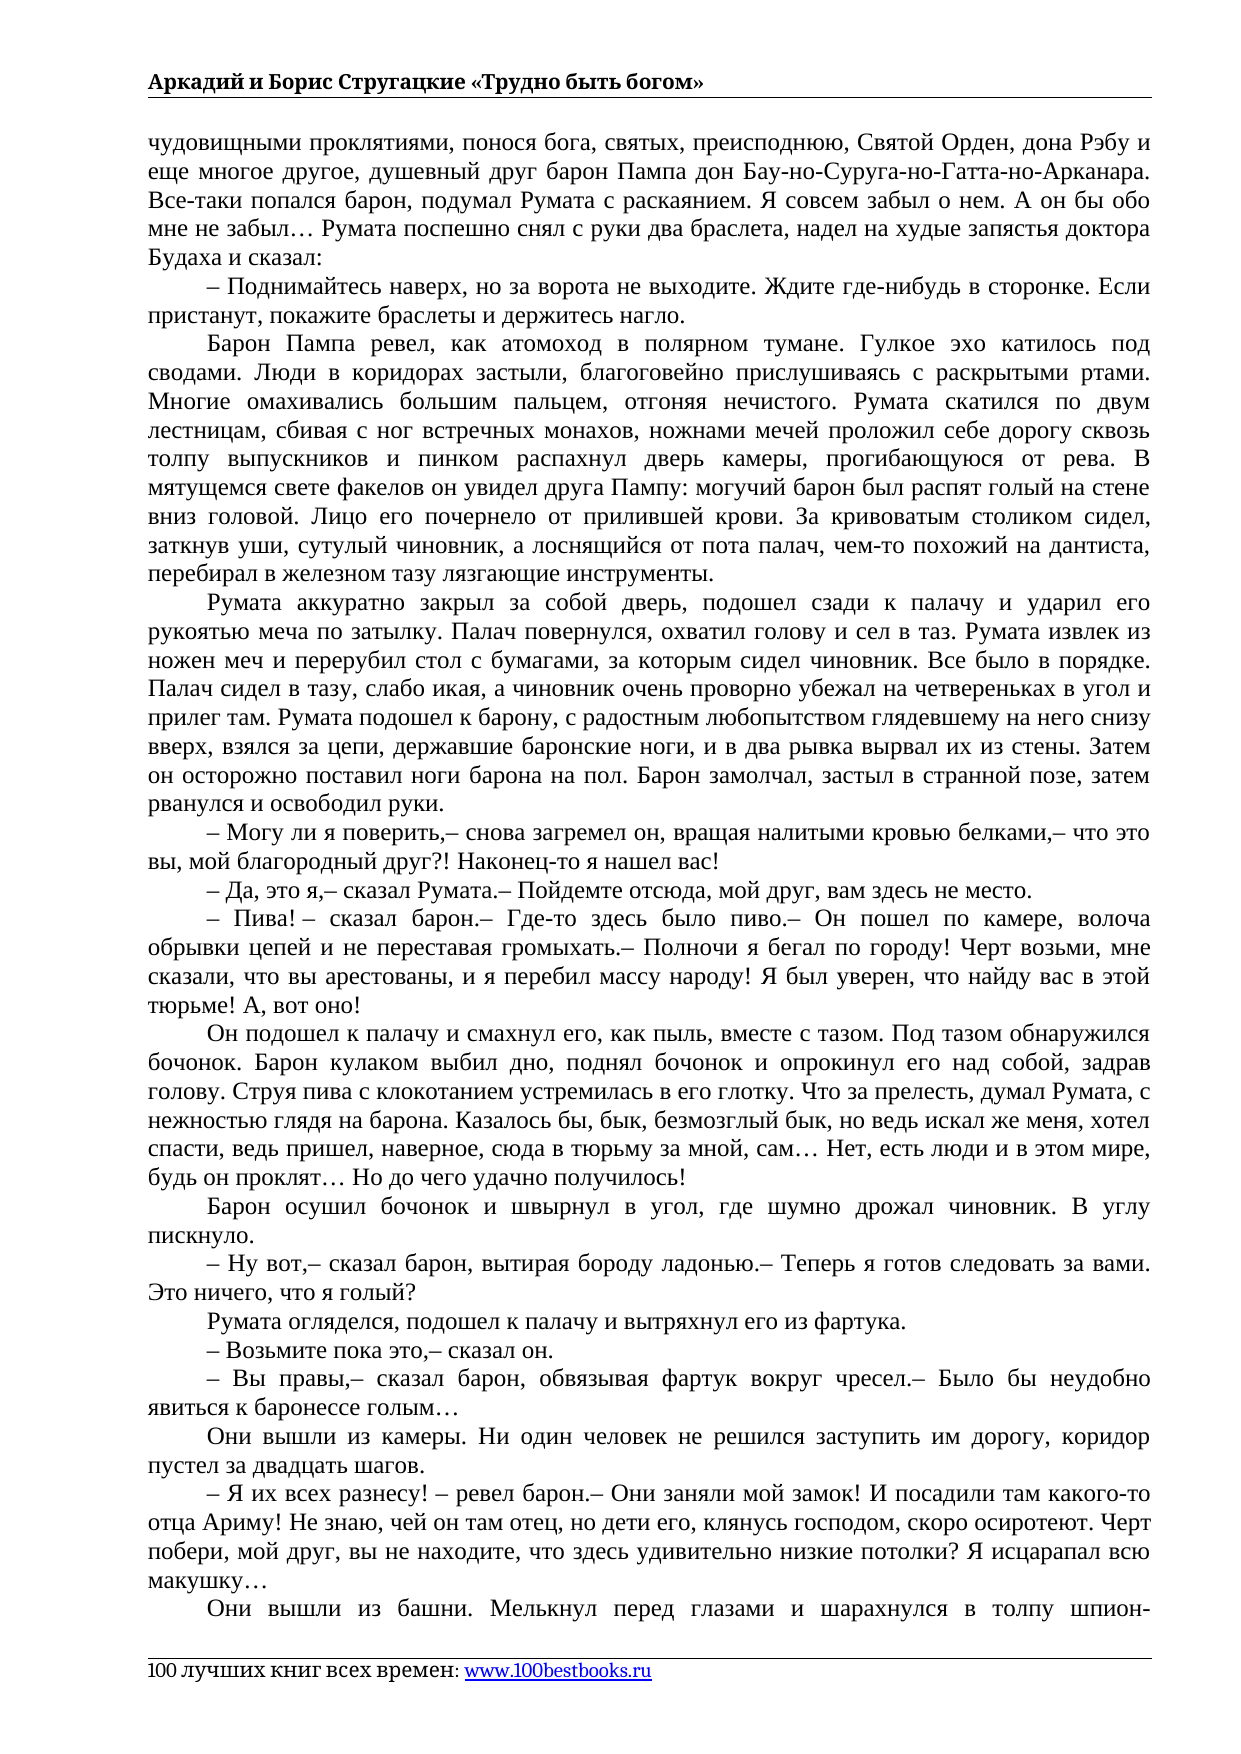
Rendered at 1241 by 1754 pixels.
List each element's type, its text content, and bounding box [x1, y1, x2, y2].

text – Ну вот,– сказал барон, вытирая бороду ладонью.– Теперь я готов следовать за вами. Это ничего, что я голый? [148, 1248, 1152, 1306]
text – Поднимайтесь наверх, но за ворота не выходите. Ждите где-нибудь в сторонке. Если пристанут, покажите браслеты и держитесь нагло. [148, 271, 1152, 328]
text чудовищными проклятиями, понося бога, святых, преисподнюю, Святой Орден, дона Рэбу и еще многое другое, душевный друг барон Пампа дон Бау-но-Суруга-но-Гатта-но-Арканара. Все-таки попался барон, подумал Румата с раскаянием. Я совсем забыл о нем. А он бы обо мне не забыл… Румата поспешно снял с руки два браслета, надел на худые запястья доктора Будаха и сказал: [148, 127, 1152, 271]
text – Да, это я,– сказал Румата.– Пойдемте отсюда, мой друг, вам здесь не место. [148, 875, 1152, 903]
text – Возьмите пока это,– сказал он. [148, 1335, 1152, 1363]
text Они вышли из камеры. Ни один человек не решился заступить им дорогу, коридор пустел за двадцать шагов. [148, 1421, 1152, 1478]
text Румата аккуратно закрыл за собой дверь, подошел сзади к палачу и ударил его рукоятью меча по затылку. Палач повернулся, охватил голову и сел в таз. Румата извлек из ножен меч и перерубил стол с бумагами, за которым сидел чиновник. Все было в порядке. Палач сидел в тазу, слабо икая, а чиновник очень проворно убежал на четвереньках в угол и прилег там. Румата подошел к барону, с радостным любопытством глядевшему на него снизу вверх, взялся за цепи, державшие баронские ноги, и в два рывка вырвал их из стены. Затем он осторожно поставил ноги барона на пол. Барон замолчал, застыл в странной позе, затем рванулся и освободил руки. [148, 587, 1152, 817]
text Он подошел к палачу и смахнул его, как пыль, вместе с тазом. Под тазом обнаружился бочонок. Барон кулаком выбил дно, поднял бочонок и опрокинул его над собой, задрав голову. Струя пива с клокотанием устремилась в его глотку. Что за прелесть, думал Румата, с нежностью глядя на барона. Казалось бы, бык, безмозглый бык, но ведь искал же меня, хотел спасти, ведь пришел, наверное, сюда в тюрьму за мной, сам… Нет, есть люди и в этом мире, будь он проклят… Но до чего удачно получилось! [148, 1018, 1152, 1191]
text – Могу ли я поверить,– снова загремел он, вращая налитыми кровью белками,– что это вы, мой благородный друг?! Наконец-то я нашел вас! [148, 817, 1152, 875]
text – Пива! – сказал барон.– Где-то здесь было пиво.– Он пошел по камере, волоча обрывки цепей и не переставая громыхать.– Полночи я бегал по городу! Черт возьми, мне сказали, что вы арестованы, и я перебил массу народу! Я был уверен, что найду вас в этой тюрьме! А, вот оно! [148, 903, 1152, 1018]
text Они вышли из башни. Мелькнул перед глазами и шарахнулся в толпу шпион- [148, 1593, 1152, 1622]
text – Вы правы,– сказал барон, обвязывая фартук вокруг чресел.– Было бы неудобно явиться к баронессе голым… [148, 1363, 1152, 1421]
text Барон осушил бочонок и швырнул в угол, где шумно дрожал чиновник. В углу пискнуло. [148, 1191, 1152, 1248]
text – Я их всех разнесу! – ревел барон.– Они заняли мой замок! И посадили там какого-то отца Ариму! Не знаю, чей он там отец, но дети его, клянусь господом, скоро осиротеют. Черт побери, мой друг, вы не находите, что здесь удивительно низкие потолки? Я исцарапал всю макушку… [148, 1478, 1152, 1593]
text Румата огляделся, подошел к палачу и вытряхнул его из фартука. [148, 1306, 1152, 1335]
text Барон Пампа ревел, как атомоход в полярном тумане. Гулкое эхо катилось под сводами. Люди в коридорах застыли, благоговейно прислушиваясь с раскрытыми ртами. Многие омахивались большим пальцем, отгоняя нечистого. Румата скатился по двум лестницам, сбивая с ног встречных монахов, ножнами мечей проложил себе дорогу сквозь толпу выпускников и пинком распахнул дверь камеры, прогибающуюся от рева. В мятущемся свете факелов он увидел друга Пампу: могучий барон был распят голый на стене вниз головой. Лицо его почернело от прилившей крови. За кривоватым столиком сидел, заткнув уши, сутулый чиновник, а лоснящийся от пота палач, чем-то похожий на дантиста, перебирал в железном тазу лязгающие инструменты. [148, 328, 1152, 587]
